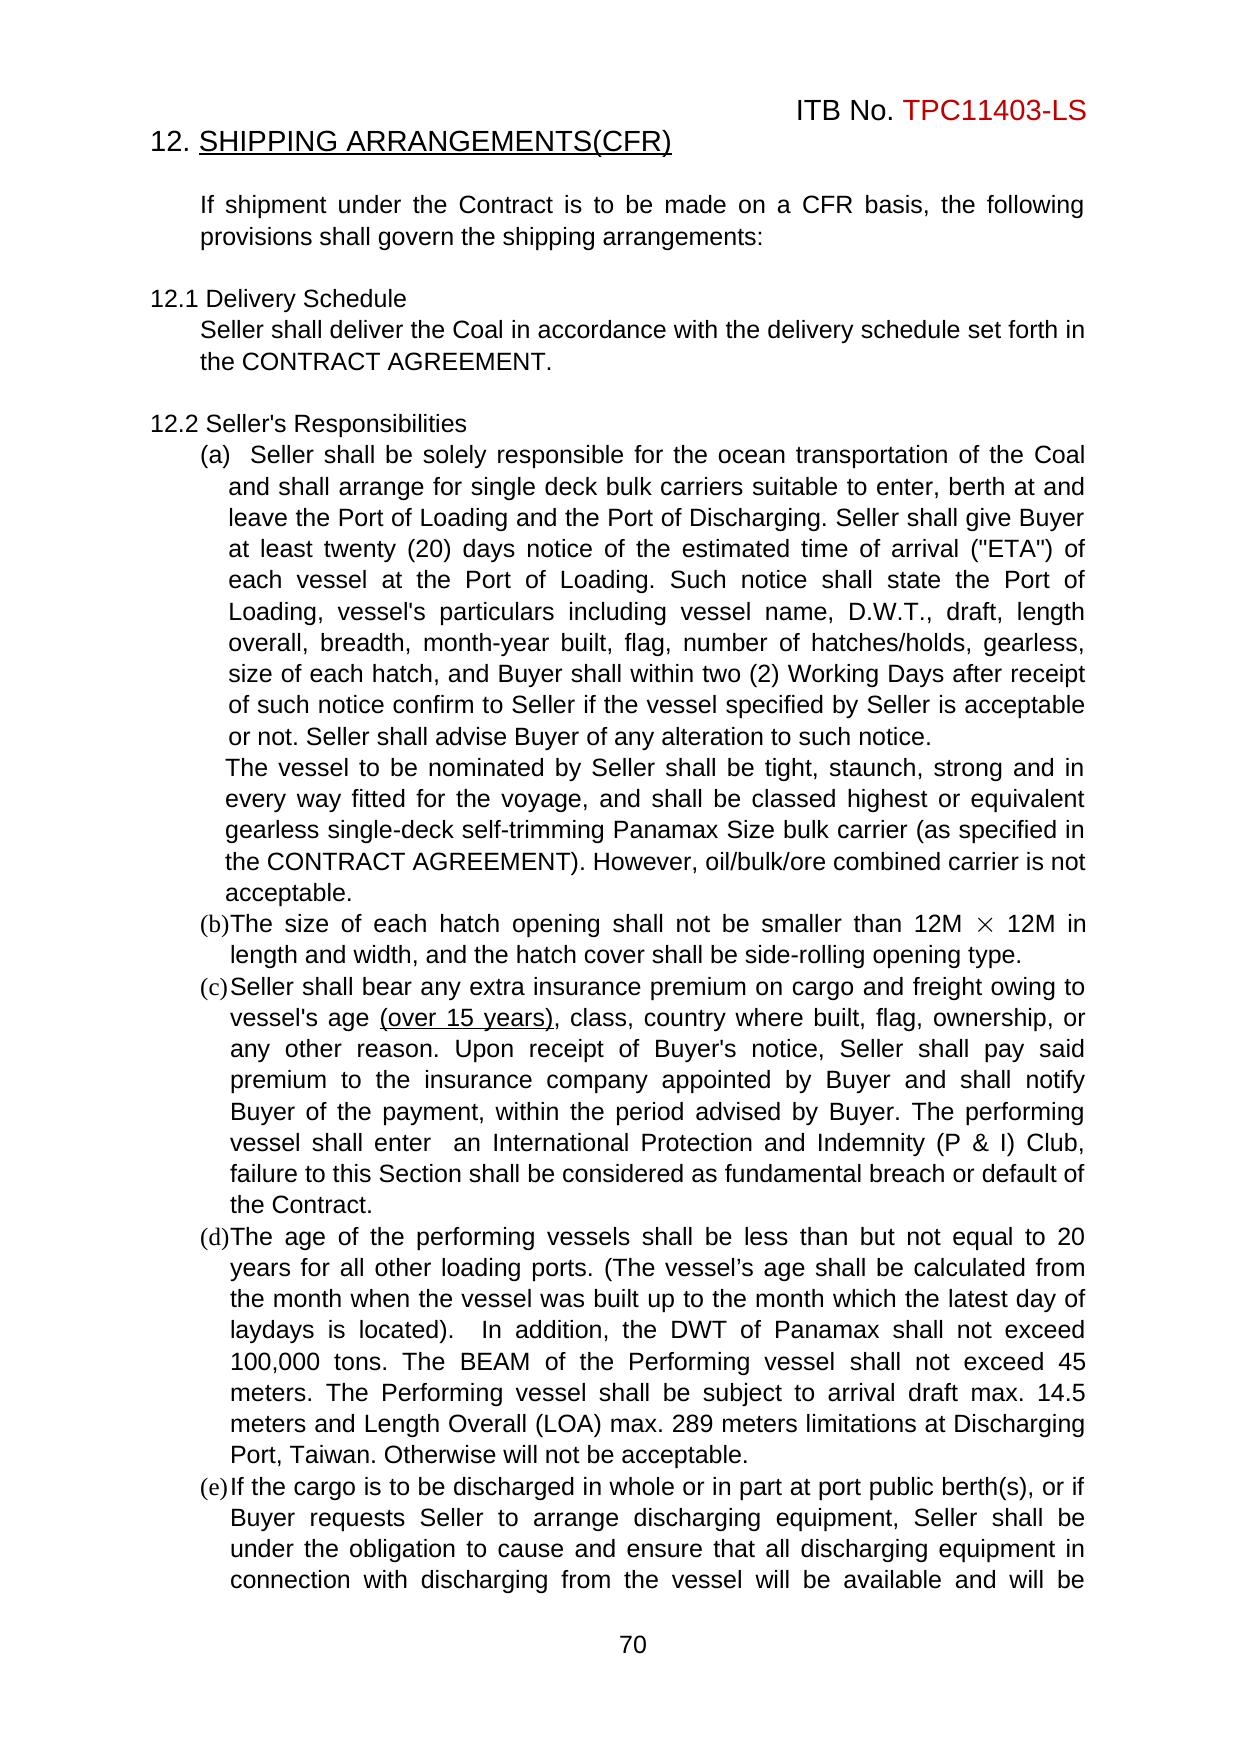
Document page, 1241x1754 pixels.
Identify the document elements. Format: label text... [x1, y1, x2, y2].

list Seller shall bear any extra insurance premium on cargo and freight owing to vessel's age (over 15 years), class, country where built, flag, ownership, or any other reason. Upon receipt of Buyer's notice, Seller shall pay said premium to the insurance company appointed by Buyer and shall notify Buyer of the payment, within the period advised by Buyer. The performing vessel shall enter an International Protection and Indemnity (P & I) Club, failure to this Section shall be considered as fundamental breach or default of the Contract. [200, 970, 1087, 1220]
text If shipment under the Contract is to be made on a CFR basis, the following provisions shall govern the shipping arrangements: [200, 189, 1087, 251]
text 12.2 Seller's Responsibilities [150, 407, 1087, 439]
list If the cargo is to be discharged in whole or in part at port public berth(s), or if Buyer requests Seller to arrange discharging equipment, Seller shall be under the obligation to cause and ensure that all discharging equipment in connection with discharging from the vessel will be available and will be [200, 1470, 1087, 1595]
text The vessel to be nominated by Seller shall be tight, staunch, strong and in every way fitted for the voyage, and shall be classed highest or equivalent gearless single-deck self-trimming Panamax Size bulk carrier (as specified in the CONTRACT AGREEMENT). However, oil/bulk/ore combined carrier is not acceptable. [225, 751, 1087, 907]
list Seller shall be solely responsible for the ocean transportation of the Coal and shall arrange for single deck bulk carriers suitable to enter, berth at and leave the Port of Loading and the Port of Discharging. Seller shall give Buyer at least twenty (20) days notice of the estimated time of arrival ("ETA") of each vessel at the Port of Loading. Such notice shall state the Port of Loading, vessel's particulars including vessel name, D.W.T., draft, length overall, breadth, month-year built, flag, number of hatches/holds, gearless, size of each hatch, and Buyer shall within two (2) Working Days after receipt of such notice confirm to Seller if the vessel specified by Seller is acceptable or not. Seller shall advise Buyer of any alteration to such notice. [200, 439, 1087, 751]
text Seller shall deliver the Coal in accordance with the delivery schedule set forth in the CONTRACT AGREEMENT. [200, 314, 1087, 376]
list The age of the performing vessels shall be less than but not equal to 20 years for all other loading ports. (The vessel’s age shall be calculated from the month when the vessel was built up to the month which the latest day of laydays is located). In addition, the DWT of Panamax shall not exceed 100,000 tons. The BEAM of the Performing vessel shall not exceed 45 meters. The Performing vessel shall be subject to arrival draft max. 14.5 meters and Length Overall (LOA) max. 289 meters limitations at Discharging Port, Taiwan. Otherwise will not be acceptable. [200, 1220, 1087, 1470]
text 12.1 Delivery Schedule [150, 282, 1087, 314]
list The size of each hatch opening shall not be smaller than 12M  12M in length and width, and the hatch cover shall be side-rolling opening type. [200, 907, 1087, 970]
text 12. SHIPPING ARRANGEMENTS(CFR) [150, 126, 1087, 157]
